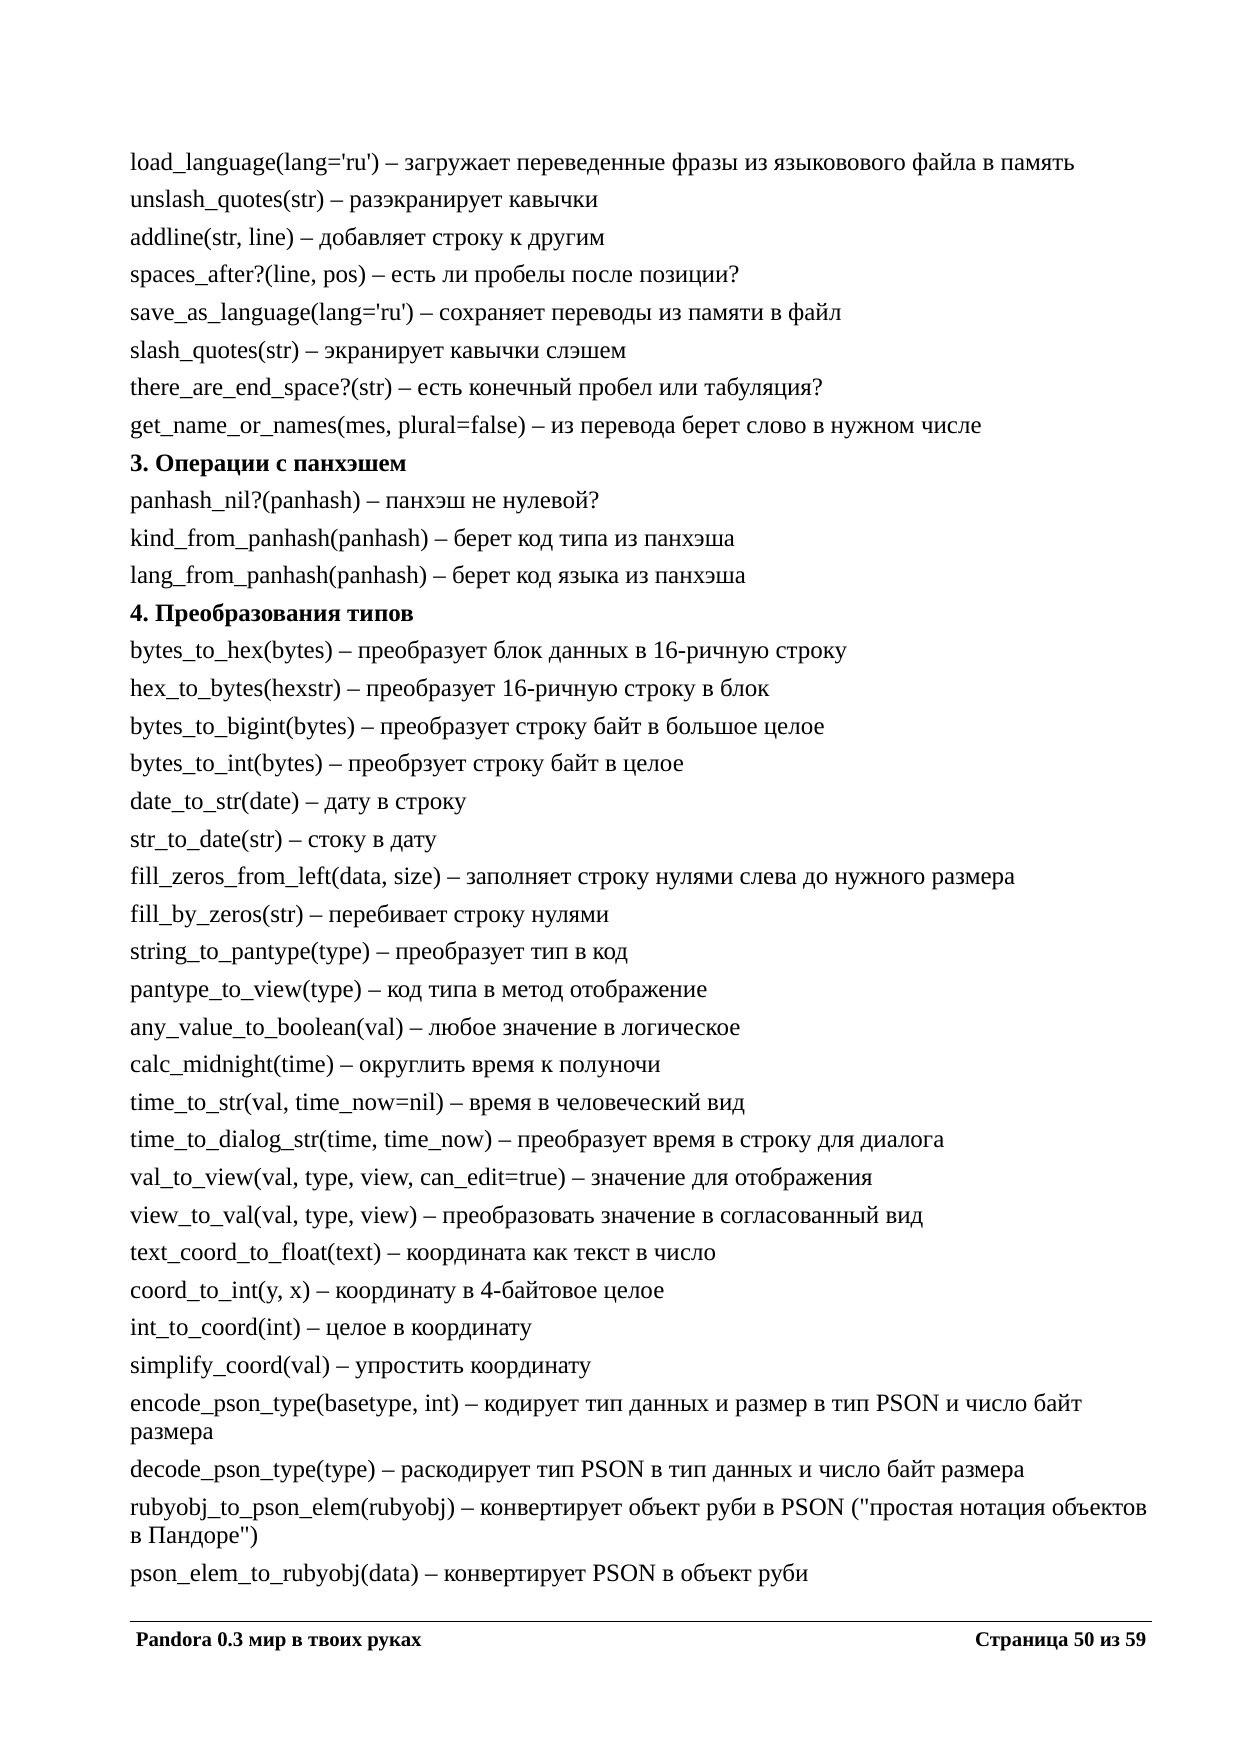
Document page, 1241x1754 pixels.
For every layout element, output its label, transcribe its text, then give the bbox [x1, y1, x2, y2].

text text_coord_to_float(text) – координата как текст в число [130, 1237, 1152, 1266]
text fill_zeros_from_left(data, size) – заполняет строку нулями слева до нужного размера [130, 861, 1152, 890]
text str_to_date(str) – стоку в дату [130, 824, 1152, 852]
text coord_to_int(y, x) – координату в 4-байтовое целое [130, 1275, 1152, 1304]
text string_to_pantype(type) – преобразует тип в код [130, 936, 1152, 965]
text slash_quotes(str) – экранирует кавычки слэшем [130, 335, 1152, 363]
text pson_elem_to_rubyobj(data) – конвертирует PSON в объект руби [130, 1558, 1152, 1587]
text simplify_coord(val) – упростить координату [130, 1350, 1152, 1379]
text calc_midnight(time) – округлить время к полуночи [130, 1049, 1152, 1078]
text kind_from_panhash(panhash) – берет код типа из панхэша [130, 523, 1152, 552]
text fill_by_zeros(str) – перебивает строку нулями [130, 899, 1152, 928]
text load_language(lang='ru') – загружает переведенные фразы из языковового файла в память [130, 147, 1152, 176]
text view_to_val(val, type, view) – преобразовать значение в согласованный вид [130, 1200, 1152, 1228]
text any_value_to_boolean(val) – любое значение в логическое [130, 1012, 1152, 1040]
text decode_pson_type(type) – раскодирует тип PSON в тип данных и число байт размера [130, 1454, 1152, 1483]
text bytes_to_int(bytes) – преобрзует строку байт в целое [130, 748, 1152, 777]
text date_to_str(date) – дату в строку [130, 786, 1152, 815]
text addline(str, line) – добавляет строку к другим [130, 222, 1152, 251]
text 3. Операции с панхэшем [130, 448, 1152, 476]
text bytes_to_hex(bytes) – преобразует блок данных в 16-ричную строку [130, 636, 1152, 664]
text time_to_dialog_str(time, time_now) – преобразует время в строку для диалога [130, 1124, 1152, 1153]
text hex_to_bytes(hexstr) – преобразует 16-ричную строку в блок [130, 673, 1152, 702]
text lang_from_panhash(panhash) – берет код языка из панхэша [130, 560, 1152, 589]
text bytes_to_bigint(bytes) – преобразует строку байт в большое целое [130, 711, 1152, 739]
text get_name_or_names(mes, plural=false) – из перевода берет слово в нужном числе [130, 410, 1152, 439]
text unslash_quotes(str) – разэкранирует кавычки [130, 184, 1152, 213]
text spaces_after?(line, pos) – есть ли пробелы после позиции? [130, 259, 1152, 288]
text int_to_coord(int) – целое в координату [130, 1312, 1152, 1341]
text val_to_view(val, type, view, can_edit=true) – значение для отображения [130, 1162, 1152, 1191]
text save_as_language(lang='ru') – сохраняет переводы из памяти в файл [130, 297, 1152, 326]
text panhash_nil?(panhash) – панхэш не нулевой? [130, 485, 1152, 514]
text pantype_to_view(type) – код типа в метод отображение [130, 974, 1152, 1003]
text time_to_str(val, time_now=nil) – время в человеческий вид [130, 1087, 1152, 1116]
text 4. Преобразования типов [130, 598, 1152, 627]
text there_are_end_space?(str) – есть конечный пробел или табуляция? [130, 372, 1152, 401]
text rubyobj_to_pson_elem(rubyobj) – конвертирует объект руби в PSON ("простая нотация объектов в Пандоре") [130, 1492, 1152, 1549]
text encode_pson_type(basetype, int) – кодирует тип данных и размер в тип PSON и число байт размера [130, 1388, 1152, 1445]
